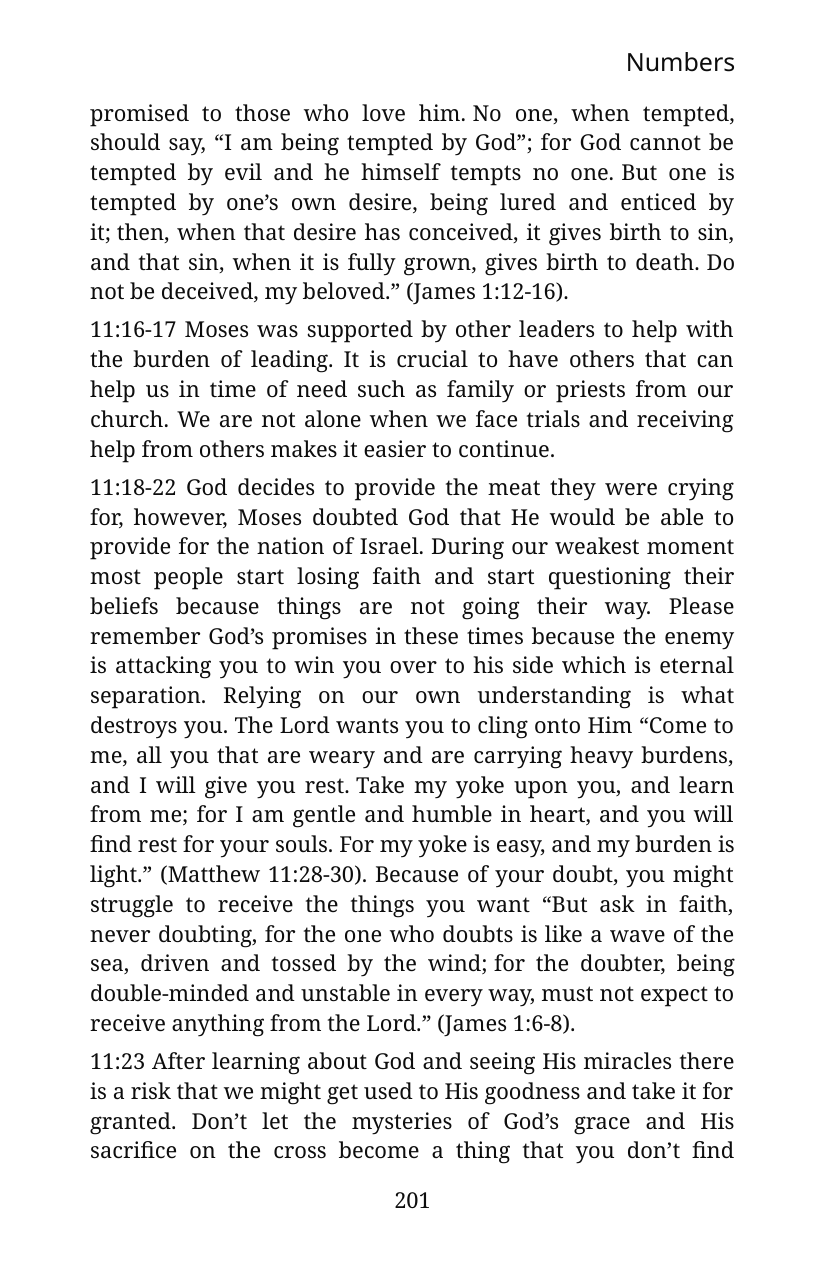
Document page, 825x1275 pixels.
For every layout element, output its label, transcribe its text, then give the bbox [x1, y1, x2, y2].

text 11:16-17 Moses was supported by other leaders to help with the burden of leading. It is crucial to have others that can help us in time of need such as family or priests from our church. We are not alone when we face trials and receiving help from others makes it easier to continue. [90, 314, 735, 463]
text 11:23 After learning about God and seeing His miracles there is a risk that we might get used to His goodness and take it for granted. Don’t let the mysteries of God’s grace and His sacrifice on the cross become a thing that you don’t find [90, 1046, 735, 1165]
text promised to those who love him. No one, when tempted, should say, “I am being tempted by God”; for God cannot be tempted by evil and he himself tempts no one. But one is tempted by one’s own desire, being lured and enticed by it; then, when that desire has conceived, it gives birth to sin, and that sin, when it is fully grown, gives birth to death. Do not be deceived, my beloved.” (James 1:12-16). [90, 97, 735, 306]
text 11:18-22 God decides to provide the meat they were crying for, however, Moses doubted God that He would be able to provide for the nation of Israel. During our weakest moment most people start losing faith and start questioning their beliefs because things are not going their way. Please remember God’s promises in these times because the enemy is attacking you to win you over to his side which is eternal separation. Relying on our own understanding is what destroys you. The Lord wants you to cling onto Him “Come to me, all you that are weary and are carrying heavy burdens, and I will give you rest. Take my yoke upon you, and learn from me; for I am gentle and humble in heart, and you will find rest for your souls. For my yoke is easy, and my burden is light.” (Matthew 11:28-30). Because of your doubt, you might struggle to receive the things you want “But ask in faith, never doubting, for the one who doubts is like a wave of the sea, driven and tossed by the wind; for the doubter, being double-minded and unstable in every way, must not expect to receive anything from the Lord.” (James 1:6-8). [90, 472, 735, 1038]
